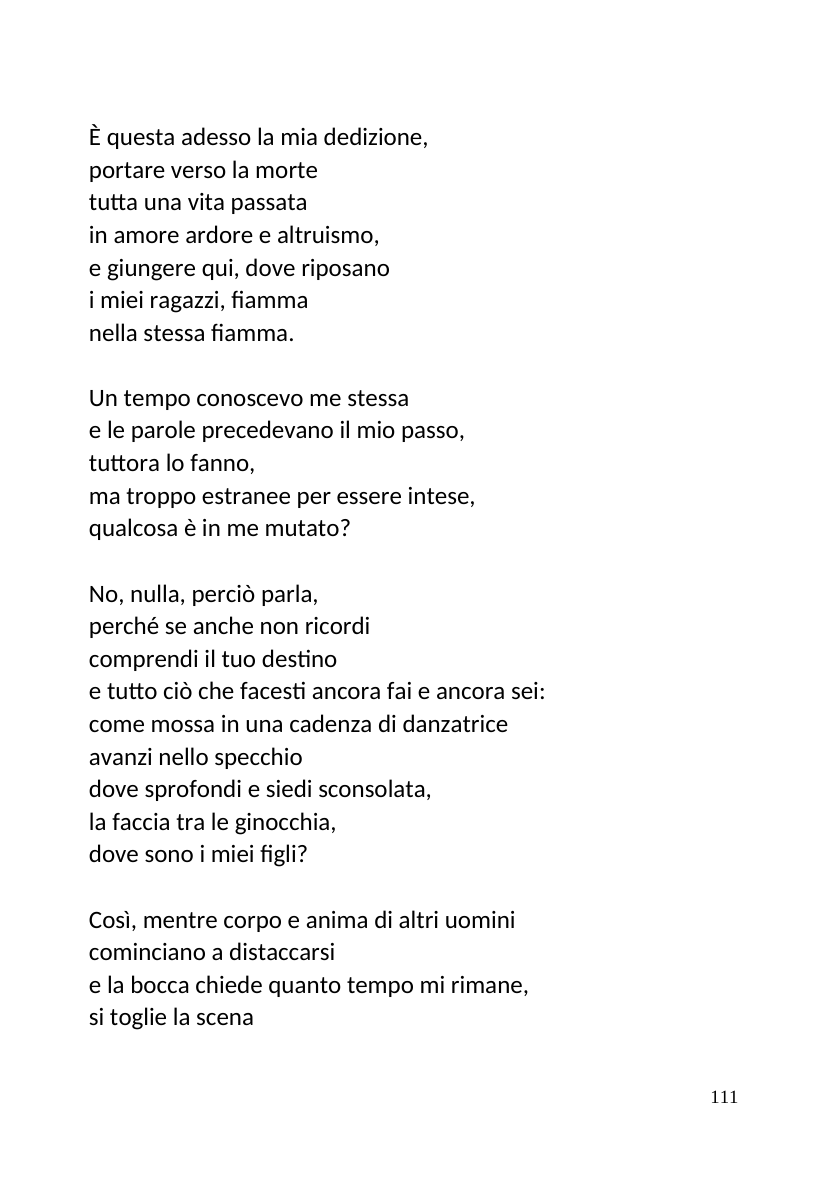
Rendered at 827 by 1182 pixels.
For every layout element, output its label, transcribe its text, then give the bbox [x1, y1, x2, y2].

text tutta una vita passata [89, 186, 738, 217]
text perché se anche non ricordi [89, 610, 738, 641]
text Un tempo conoscevo me stessa [89, 382, 738, 413]
text tuttora lo fanno, [89, 447, 738, 478]
text cominciano a distaccarsi [89, 936, 738, 967]
text dove sono i miei figli? [89, 838, 738, 869]
text come mossa in una cadenza di danzatrice [89, 708, 738, 739]
text nella stessa fiamma. [89, 317, 738, 347]
text Così, mentre corpo e anima di altri uomini [89, 904, 738, 934]
text i miei ragazzi, fiamma [89, 284, 738, 315]
text la faccia tra le ginocchia, [89, 806, 738, 836]
text e tutto ciò che facesti ancora fai e ancora sei: [89, 676, 738, 706]
text qualcosa è in me mutato? [89, 512, 738, 543]
text si toglie la scena [89, 1002, 738, 1032]
text È questa adesso la mia dedizione, [89, 121, 738, 152]
text No, nulla, perciò parla, [89, 578, 738, 608]
text ma troppo estranee per essere intese, [89, 480, 738, 510]
text avanzi nello specchio [89, 741, 738, 771]
text e la bocca chiede quanto tempo mi rimane, [89, 969, 738, 999]
text dove sprofondi e siedi sconsolata, [89, 773, 738, 804]
text e giungere qui, dove riposano [89, 252, 738, 282]
text in amore ardore e altruismo, [89, 219, 738, 249]
text comprendi il tuo destino [89, 643, 738, 673]
text portare verso la morte [89, 154, 738, 184]
text e le parole precedevano il mio passo, [89, 415, 738, 445]
